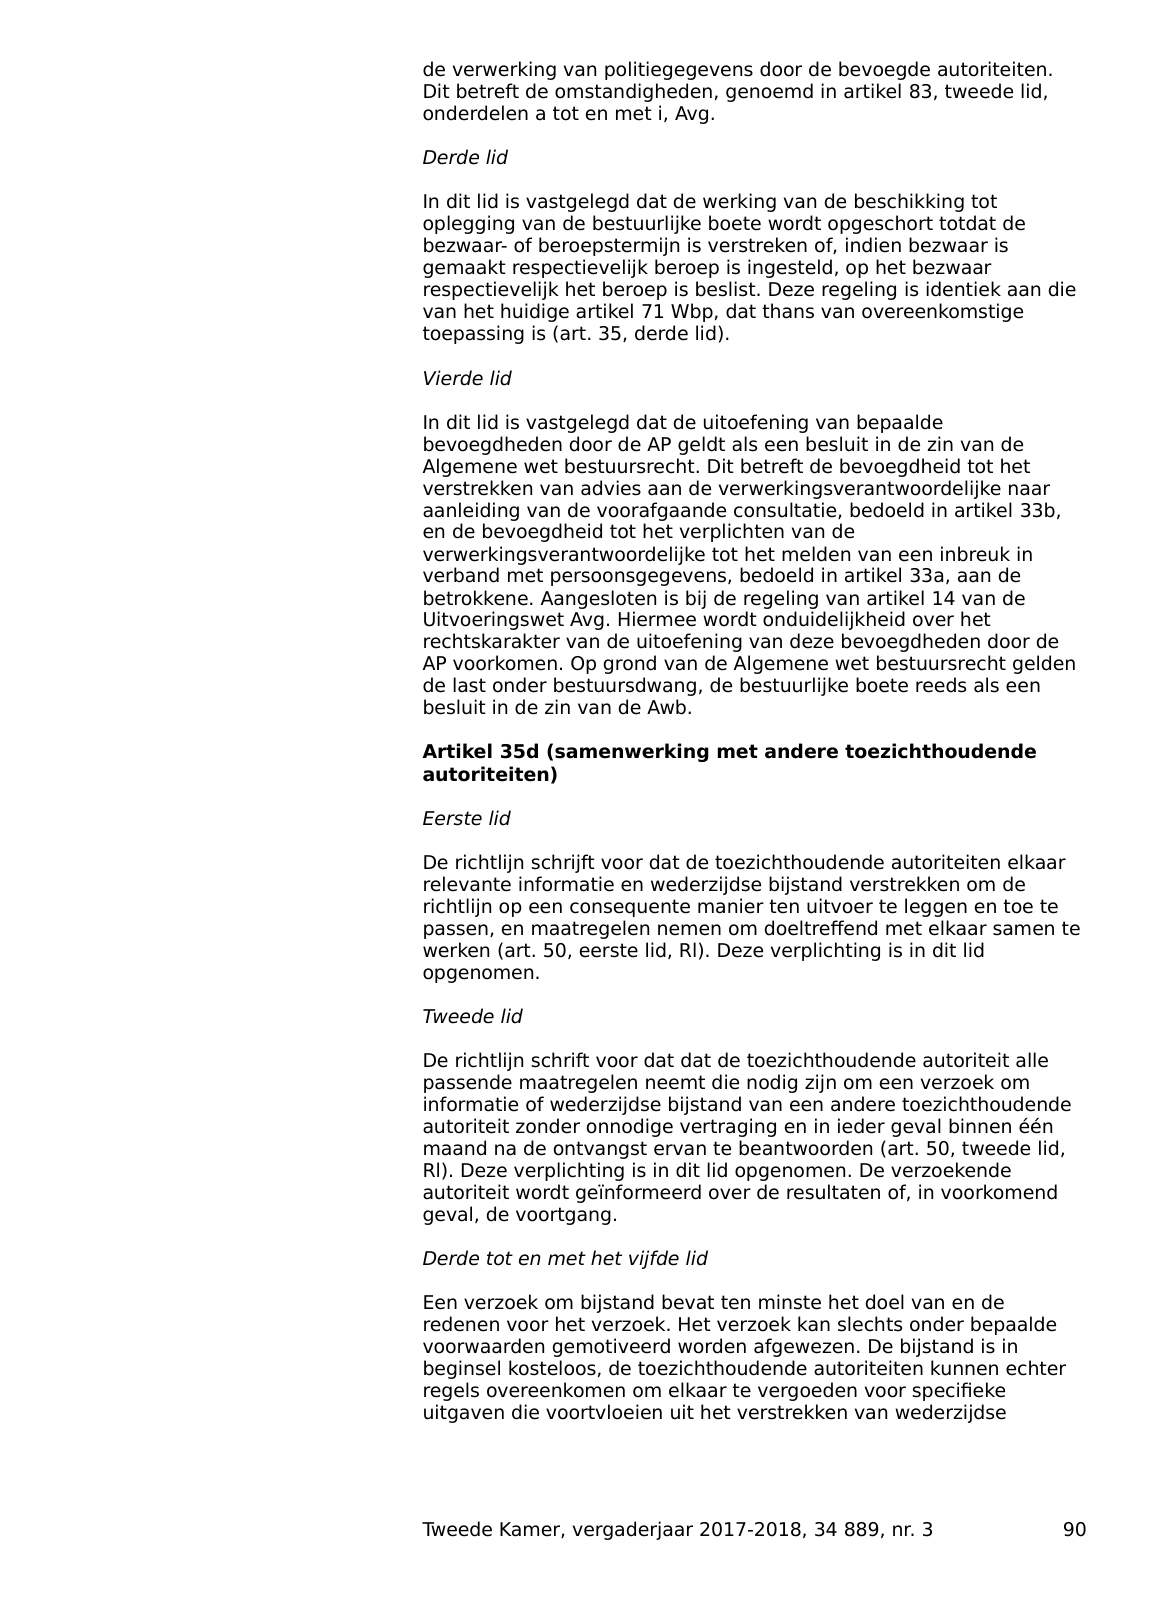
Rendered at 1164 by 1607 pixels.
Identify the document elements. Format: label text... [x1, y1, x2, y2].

text In dit lid is vastgelegd dat de werking van de beschikking tot oplegging van de bestuurlijke boete wordt opgeschort totdat de bezwaar- of beroepstermijn is verstreken of, indien bezwaar is gemaakt respectievelijk beroep is ingesteld, op het bezwaar respectievelijk het beroep is beslist. Deze regeling is identiek aan die van het huidige artikel 71 Wbp, dat thans van overeenkomstige toepassing is (art. 35, derde lid). [422, 191, 1087, 345]
subtitle Derde tot en met het vijfde lid [422, 1248, 1087, 1270]
subtitle Derde lid [422, 147, 1087, 169]
text De richtlijn schrift voor dat dat de toezichthoudende autoriteit alle passende maatregelen neemt die nodig zijn om een verzoek om informatie of wederzijdse bijstand van een andere toezichthoudende autoriteit zonder onnodige vertraging en in ieder geval binnen één maand na de ontvangst ervan te beantwoorden (art. 50, tweede lid, Rl). Deze verplichting is in dit lid opgenomen. De verzoekende autoriteit wordt geïnformeerd over de resultaten of, in voorkomend geval, de voortgang. [422, 1050, 1087, 1226]
subtitle Vierde lid [422, 367, 1087, 389]
text De richtlijn schrijft voor dat de toezichthoudende autoriteiten elkaar relevante informatie en wederzijdse bijstand verstrekken om de richtlijn op een consequente manier ten uitvoer te leggen en toe te passen, en maatregelen nemen om doeltreffend met elkaar samen te werken (art. 50, eerste lid, Rl). Deze verplichting is in dit lid opgenomen. [422, 852, 1087, 984]
text de verwerking van politiegegevens door de bevoegde autoriteiten. Dit betreft de omstandigheden, genoemd in artikel 83, tweede lid, onderdelen a tot en met i, Avg. [422, 59, 1087, 125]
subtitle Eerste lid [422, 808, 1087, 829]
text In dit lid is vastgelegd dat de uitoefening van bepaalde bevoegdheden door de AP geldt als een besluit in de zin van de Algemene wet bestuursrecht. Dit betreft de bevoegdheid tot het verstrekken van advies aan de verwerkingsverantwoordelijke naar aanleiding van de voorafgaande consultatie, bedoeld in artikel 33b, en de bevoegdheid tot het verplichten van de verwerkingsverantwoordelijke tot het melden van een inbreuk in verband met persoonsgegevens, bedoeld in artikel 33a, aan de betrokkene. Aangesloten is bij de regeling van artikel 14 van de Uitvoeringswet Avg. Hiermee wordt onduidelijkheid over het rechtskarakter van de uitoefening van deze bevoegdheden door de AP voorkomen. Op grond van de Algemene wet bestuursrecht gelden de last onder bestuursdwang, de bestuurlijke boete reeds als een besluit in de zin van de Awb. [422, 412, 1087, 719]
text Een verzoek om bijstand bevat ten minste het doel van en de redenen voor het verzoek. Het verzoek kan slechts onder bepaalde voorwaarden gemotiveerd worden afgewezen. De bijstand is in beginsel kosteloos, de toezichthoudende autoriteiten kunnen echter regels overeenkomen om elkaar te vergoeden voor specifieke uitgaven die voortvloeien uit het verstrekken van wederzijdse [422, 1292, 1087, 1424]
subtitle Artikel 35d (samenwerking met andere toezichthoudende autoriteiten) [422, 741, 1087, 785]
subtitle Tweede lid [422, 1006, 1087, 1028]
